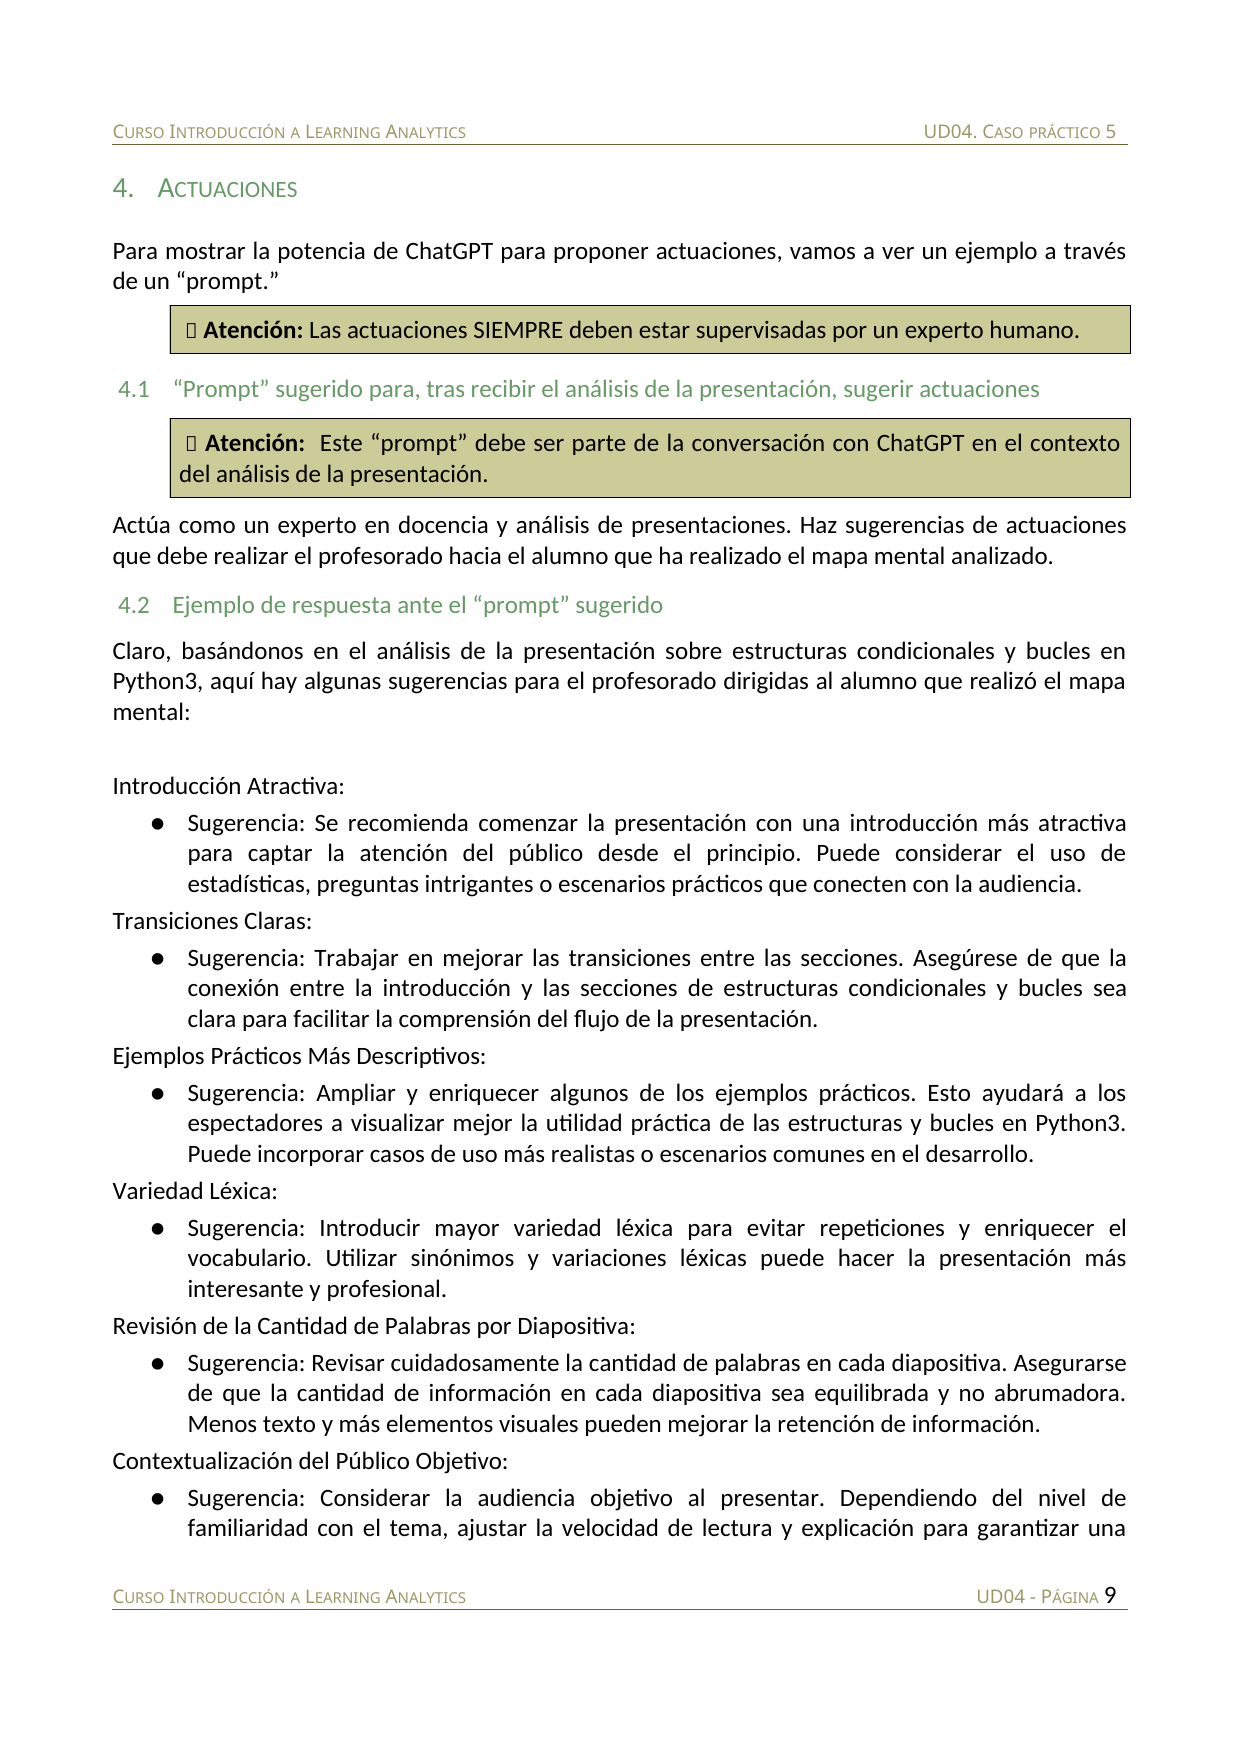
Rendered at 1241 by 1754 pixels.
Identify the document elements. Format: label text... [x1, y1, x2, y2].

text Transiciones Claras: [112, 905, 1128, 935]
text Variedad Léxica: [112, 1175, 1128, 1205]
list Sugerencia: Ampliar y enriquecer algunos de los ejemplos prácticos. Esto ayudará a los espectadores a visualizar mejor la utilidad práctica de las estructuras y bucles en Python3. Puede incorporar casos de uso más realistas o escenarios comunes en el desarrollo. [150, 1077, 1128, 1168]
list Sugerencia: Considerar la audiencia objetivo al presentar. Dependiendo del nivel de familiaridad con el tema, ajustar la velocidad de lectura y explicación para garantizar una [150, 1482, 1128, 1543]
text ❕ Atención: Este “prompt” debe ser parte de la conversación con ChatGPT en el contexto del análisis de la presentación. [171, 419, 1130, 497]
text Contextualización del Público Objetivo: [112, 1445, 1128, 1475]
text ❕ Atención: Las actuaciones SIEMPRE deben estar supervisadas por un experto humano. [171, 306, 1130, 353]
subtitle Actuaciones [112, 169, 1128, 205]
list Sugerencia: Se recomienda comenzar la presentación con una introducción más atractiva para captar la atención del público desde el principio. Puede considerar el uso de estadísticas, preguntas intrigantes o escenarios prácticos que conecten con la audiencia. [150, 807, 1128, 898]
list Sugerencia: Revisar cuidadosamente la cantidad de palabras en cada diapositiva. Asegurarse de que la cantidad de información en cada diapositiva sea equilibrada y no abrumadora. Menos texto y más elementos visuales pueden mejorar la retención de información. [150, 1347, 1128, 1438]
subtitle “Prompt” sugerido para, tras recibir el análisis de la presentación, sugerir actuaciones [112, 373, 1128, 403]
text Introducción Atractiva: [112, 770, 1128, 800]
text Actúa como un experto en docencia y análisis de presentaciones. Haz sugerencias de actuaciones que debe realizar el profesorado hacia el alumno que ha realizado el mapa mental analizado. [112, 510, 1128, 571]
list Sugerencia: Introducir mayor variedad léxica para evitar repeticiones y enriquecer el vocabulario. Utilizar sinónimos y variaciones léxicas puede hacer la presentación más interesante y profesional. [150, 1212, 1128, 1303]
text Revisión de la Cantidad de Palabras por Diapositiva: [112, 1310, 1128, 1340]
text Ejemplos Prácticos Más Descriptivos: [112, 1040, 1128, 1070]
text Para mostrar la potencia de ChatGPT para proponer actuaciones, vamos a ver un ejemplo a través de un “prompt.” [112, 235, 1128, 296]
subtitle Ejemplo de respuesta ante el “prompt” sugerido [112, 589, 1128, 620]
text Claro, basándonos en el análisis de la presentación sobre estructuras condicionales y bucles en Python3, aquí hay algunas sugerencias para el profesorado dirigidas al alumno que realizó el mapa mental: [112, 635, 1128, 726]
list Sugerencia: Trabajar en mejorar las transiciones entre las secciones. Asegúrese de que la conexión entre la introducción y las secciones de estructuras condicionales y bucles sea clara para facilitar la comprensión del flujo de la presentación. [150, 942, 1128, 1033]
